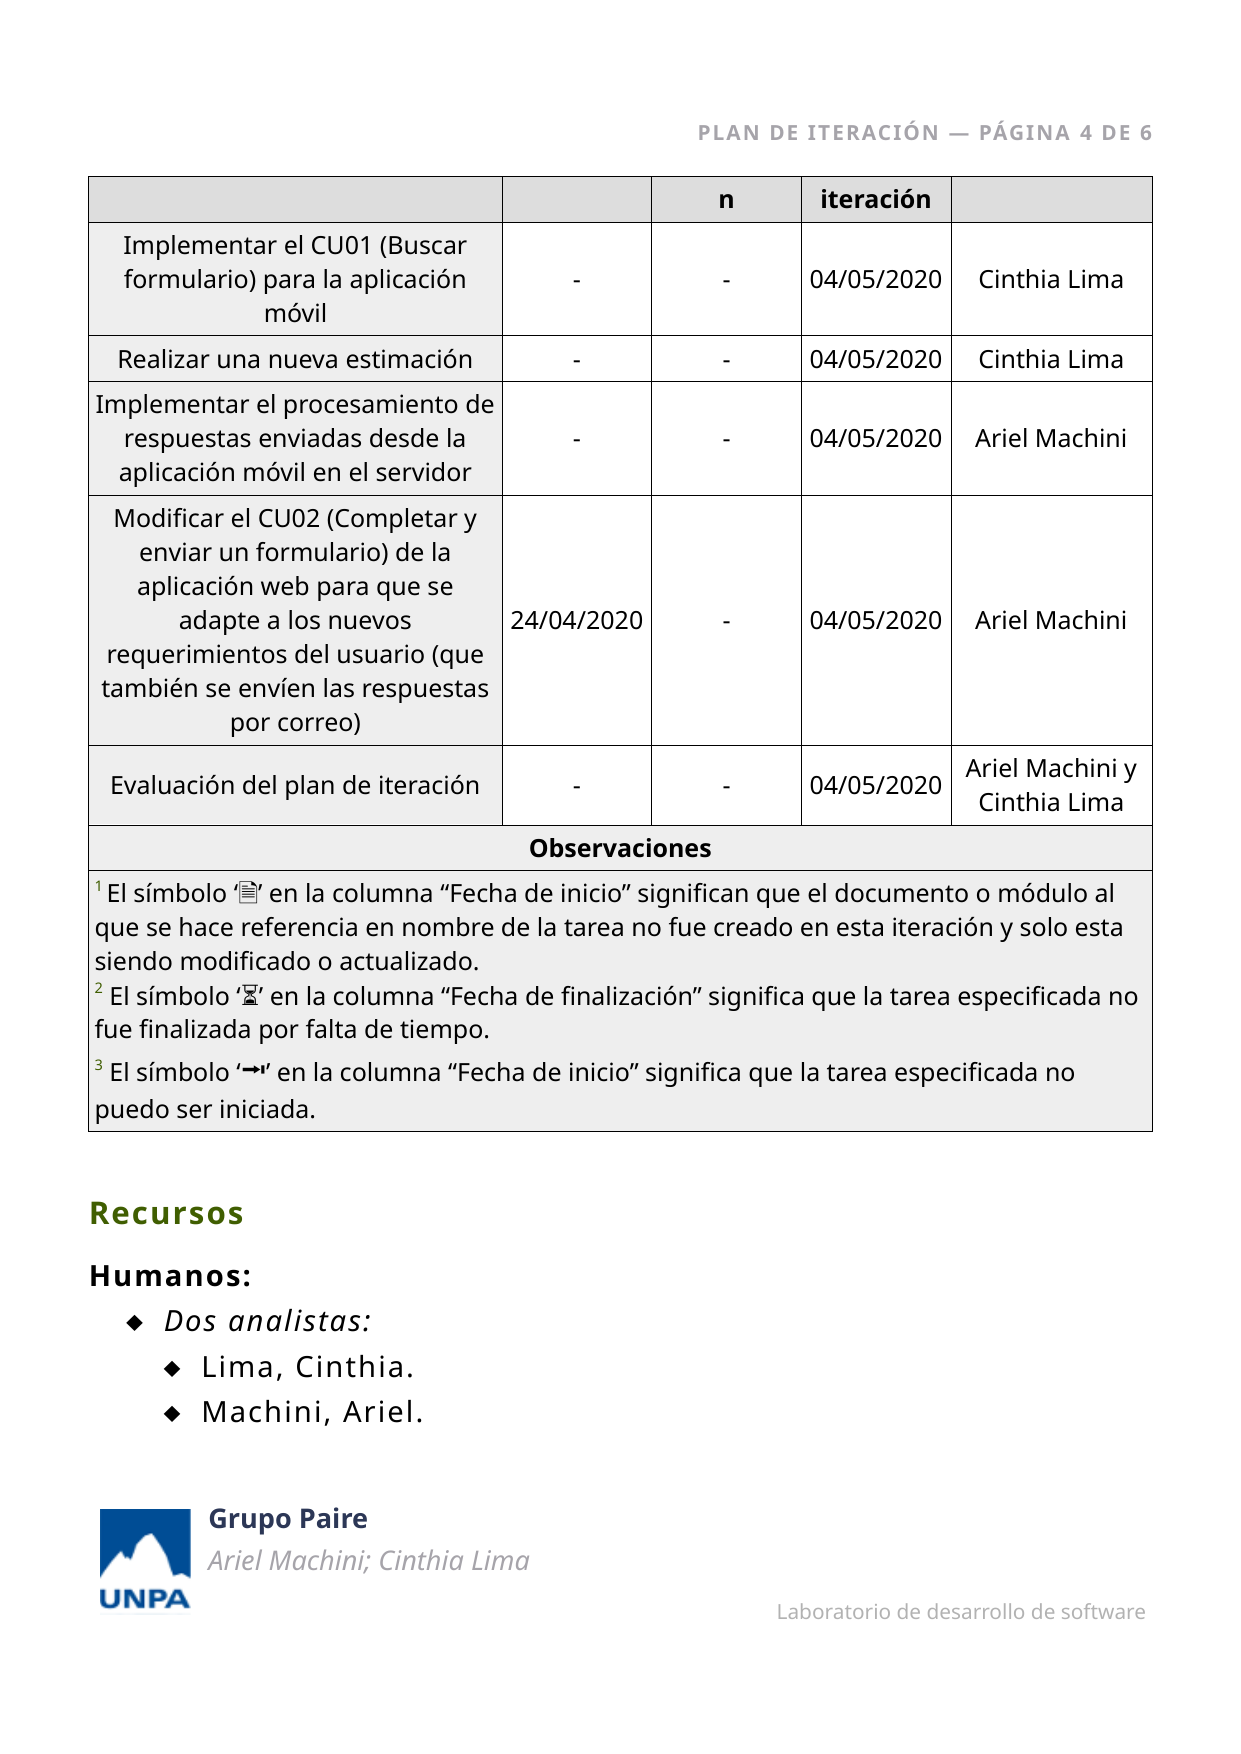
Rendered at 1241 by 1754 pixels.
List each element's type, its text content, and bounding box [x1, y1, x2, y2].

table_header [503, 177, 651, 222]
table_cell - [652, 336, 801, 381]
table_cell - [652, 223, 801, 335]
table_header n [652, 177, 801, 222]
text Recursos [88, 1191, 1152, 1234]
table_cell Evaluación del plan de iteración [89, 746, 502, 824]
table_cell 24/04/2020 [503, 496, 651, 745]
table_cell 04/05/2020 [802, 382, 951, 495]
table_cell - [652, 382, 801, 495]
table_header iteración [802, 177, 951, 222]
list Dos analistas: [126, 1301, 1152, 1340]
table_cell Implementar el procesamiento de respuestas enviadas desde la aplicación móvil en el servidor [89, 382, 502, 495]
table_cell - [503, 336, 651, 381]
table_cell Ariel Machini [952, 382, 1152, 495]
table_cell - [652, 746, 801, 824]
table_cell - [503, 382, 651, 495]
text Humanos: [88, 1255, 1152, 1294]
picture [100, 1509, 191, 1615]
table_cell Ariel Machini [952, 496, 1152, 745]
table_cell Realizar una nueva estimación [89, 336, 502, 381]
table_cell Cinthia Lima [952, 336, 1152, 381]
table_header [952, 177, 1152, 222]
table_cell Observaciones [89, 826, 1152, 870]
table_cell - [652, 496, 801, 745]
table_cell Implementar el CU01 (Buscar formulario) para la aplicación móvil [89, 223, 502, 335]
table_cell - [503, 746, 651, 824]
table_cell 04/05/2020 [802, 496, 951, 745]
list Lima, Cinthia. [163, 1346, 1152, 1386]
list Machini, Ariel. [163, 1392, 1152, 1431]
table_cell Cinthia Lima [952, 223, 1152, 335]
table_cell 04/05/2020 [802, 223, 951, 335]
table_cell Ariel Machini y Cinthia Lima [952, 746, 1152, 824]
table_cell Modificar el CU02 (Completar y enviar un formulario) de la aplicación web para que se adapte a los nuevos requerimientos del usuario (que también se envíen las respuestas por correo) [89, 496, 502, 745]
table_cell - [503, 223, 651, 335]
table_cell 1 El símbolo ‘🗎’ en la columna “Fecha de inicio” significan que el documento o módulo al que se hace referencia en nombre de la tarea no fue creado en esta iteración y solo esta siendo modificado o actualizado. 2 El símbolo ‘⏳’ en la columna “Fecha de finalización” significa que la tarea especificada no fue finalizada por falta de tiempo. 3 El símbolo ‘⭲’ en la columna “Fecha de inicio” significa que la tarea especificada no puedo ser iniciada. [89, 871, 1152, 1131]
table_cell 04/05/2020 [802, 336, 951, 381]
table_header [89, 177, 502, 222]
table_cell 04/05/2020 [802, 746, 951, 824]
